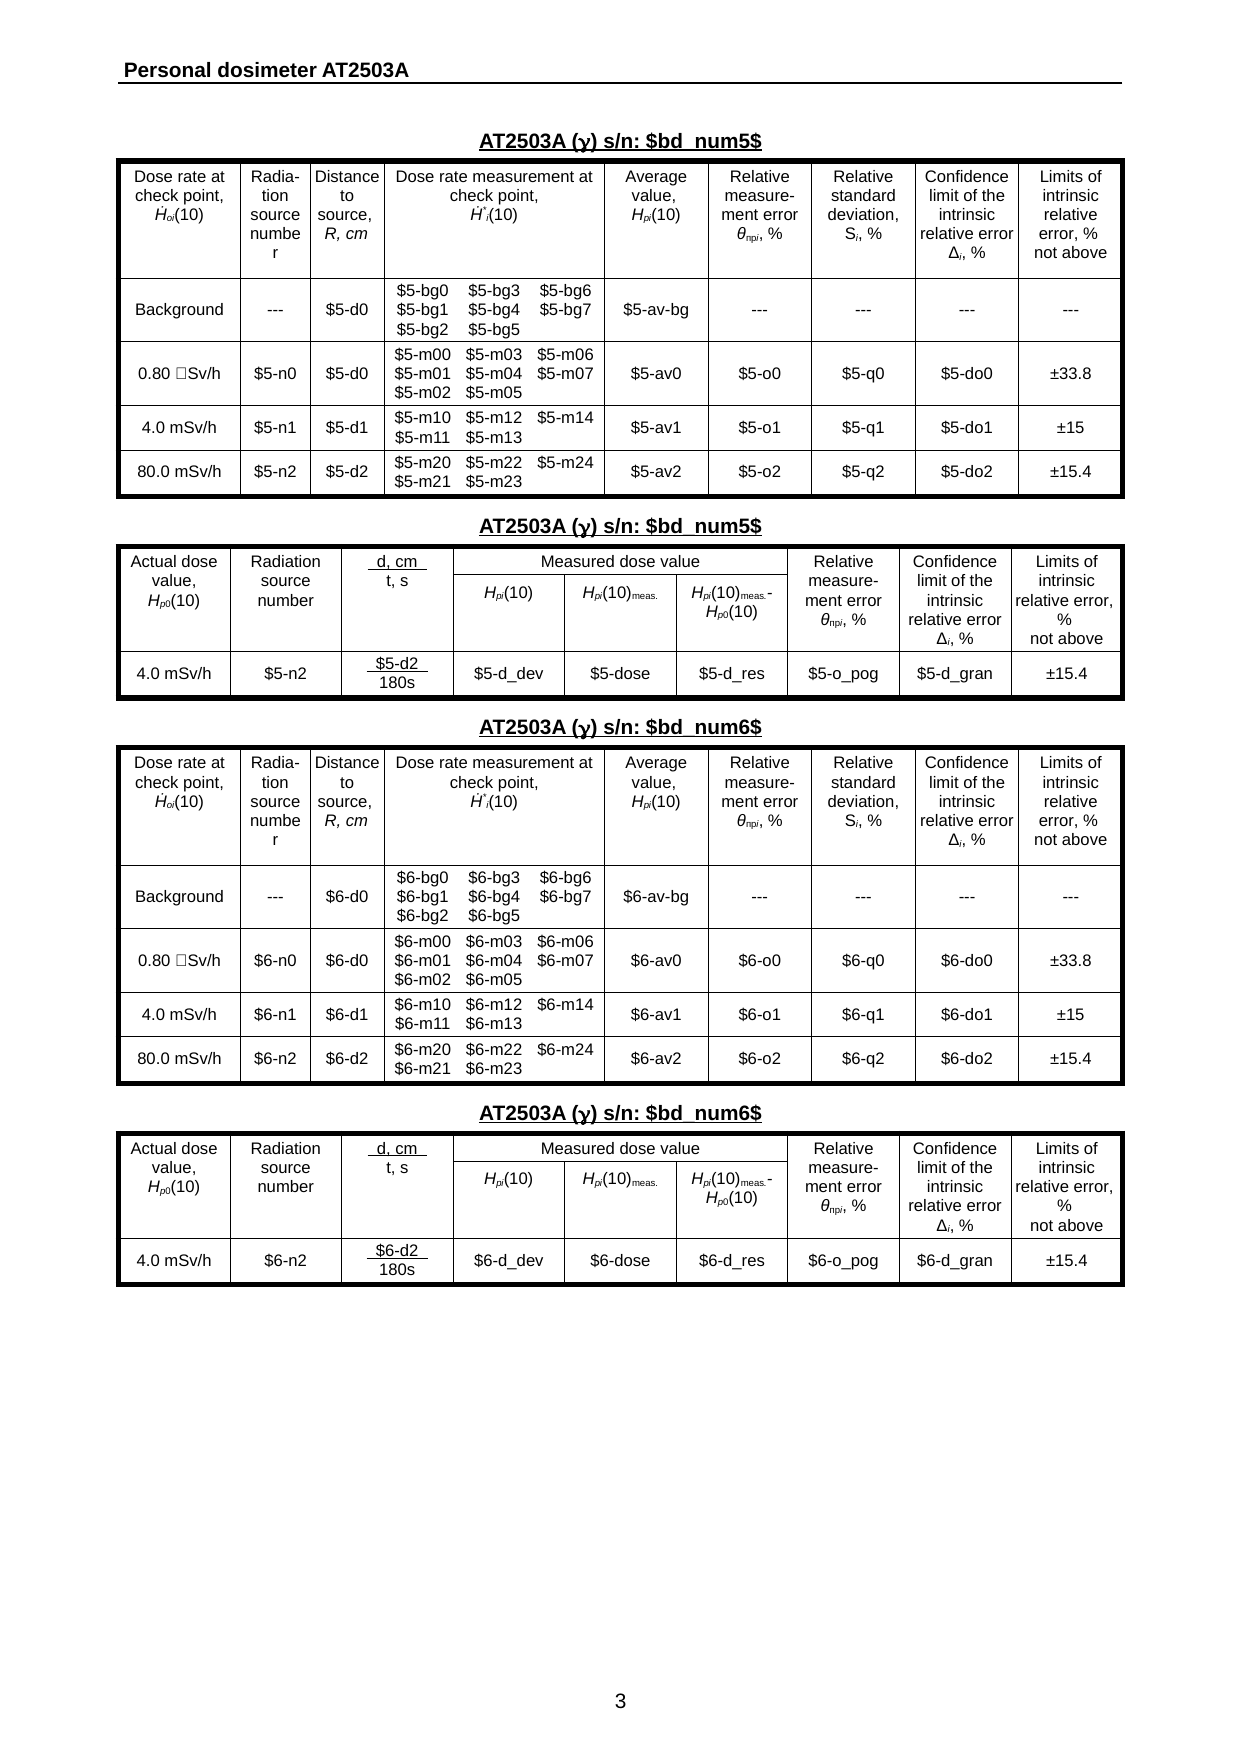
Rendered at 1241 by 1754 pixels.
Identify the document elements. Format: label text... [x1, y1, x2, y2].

table_cell Limits of intrinsic relative error, % not above [1012, 1136, 1120, 1238]
table_cell Relative measure-ment error θпрi, % [788, 1136, 899, 1238]
table_cell --- [1019, 279, 1120, 341]
table_cell Radiation source number [231, 549, 341, 651]
table_cell Dose rate at check point, Ḣoi(10) [121, 164, 240, 278]
table_cell --- [812, 279, 915, 341]
table_cell $5-n2 [231, 652, 341, 695]
table_cell $6-d0 [311, 866, 384, 928]
table_cell ±15 [1019, 406, 1120, 449]
table_cell Limits of intrinsic relative error, % not above [1019, 164, 1120, 278]
table_cell d, cm t, s [342, 1136, 453, 1238]
table_cell ±15 [1019, 993, 1120, 1036]
table_cell $6-d1 [311, 993, 384, 1036]
table_cell $5-n2 [241, 451, 310, 494]
table_cell Background [121, 279, 240, 341]
table_cell --- [241, 866, 310, 928]
table_cell --- [1019, 866, 1120, 928]
table_cell $5-d1 [311, 406, 384, 449]
table_cell $6-av2 [605, 1037, 708, 1081]
table_cell $5-av1 [605, 406, 708, 449]
table_cell $6-av0 [605, 929, 708, 992]
table_cell $6-do1 [916, 993, 1018, 1036]
table_cell 4.0 mSv/h [121, 993, 240, 1036]
table_cell Dose rate at check point, Ḣoi(10) [121, 750, 240, 864]
table_cell --- [709, 866, 811, 928]
table_cell $6-m10 $6-m11 $6-m12 $6-m13 $6-m14 [385, 993, 604, 1036]
table_cell $5-d_res [677, 652, 787, 695]
table_cell Measured dose value [454, 1136, 787, 1161]
table_cell $5-av2 [605, 451, 708, 494]
table_cell Dose rate measurement at check point, Ḣ*i(10) [385, 164, 604, 278]
table_cell $6-m20 $6-m21 $6-m22 $6-m23 $6-m24 [385, 1037, 604, 1081]
table_cell Hpi(10)meas. [565, 1162, 676, 1238]
table_cell $6-d2 180s [342, 1239, 453, 1282]
table_cell $5-m10 $5-m11 $5-m12 $5-m13 $5-m14 [385, 406, 604, 449]
table_cell $6-o2 [709, 1037, 811, 1081]
table_cell Actual dose value, Hp0(10) [121, 1136, 230, 1238]
table_cell $5-do0 [916, 342, 1018, 405]
table_cell $6-q2 [812, 1037, 915, 1081]
table_cell Relative standard deviation, Si, % [812, 164, 915, 278]
table_cell Relative measure-ment error θпрi, % [709, 164, 811, 278]
table_cell $6-av1 [605, 993, 708, 1036]
table_cell $5-bg0 $5-bg1 $5-bg2 $5-bg3 $5-bg4 $5-bg5 $5-bg6 $5-bg7 [385, 279, 604, 341]
table_cell $6-do2 [916, 1037, 1018, 1081]
table_cell $6-q0 [812, 929, 915, 992]
table_cell Confidence limit of the intrinsic relative error Δi, % [916, 750, 1018, 864]
table_cell Limits of intrinsic relative error, % not above [1019, 750, 1120, 864]
table_cell $5-q1 [812, 406, 915, 449]
table_cell Relative measure-ment error θпрi, % [709, 750, 811, 864]
table_cell 0.80 Sv/h [121, 342, 240, 405]
table_cell ±33.8 [1019, 929, 1120, 992]
table_cell $6-o0 [709, 929, 811, 992]
table_cell --- [709, 279, 811, 341]
table_cell Hpi(10)meas. [565, 575, 676, 651]
table_cell $6-n1 [241, 993, 310, 1036]
table_cell Distance to source, R, сm [311, 750, 384, 864]
table_cell Dose rate measurement at check point, Ḣ*i(10) [385, 750, 604, 864]
table_cell $5-m20 $5-m21 $5-m22 $5-m23 $5-m24 [385, 451, 604, 494]
table_cell Confidence limit of the intrinsic relative error Δi, % [900, 549, 1011, 651]
table_cell ±15.4 [1019, 1037, 1120, 1081]
table_cell $6-d0 [311, 929, 384, 992]
table_cell $5-d0 [311, 342, 384, 405]
table_cell Relative measure-ment error θпрi, % [788, 549, 899, 651]
table_cell --- [812, 866, 915, 928]
table_cell Confidence limit of the intrinsic relative error Δi, % [916, 164, 1018, 278]
table_header AT2503A () s/n: $bd_num6$ [118, 1086, 1122, 1131]
table_cell Hpi(10) [454, 1162, 564, 1238]
table_cell $6-n2 [241, 1037, 310, 1081]
table_cell --- [916, 279, 1018, 341]
table_cell d, cm t, s [342, 549, 453, 651]
table_cell $5-do2 [916, 451, 1018, 494]
table_cell $6-d2 [311, 1037, 384, 1081]
table_cell $6-n2 [231, 1239, 341, 1282]
table_cell $5-d_gran [900, 652, 1011, 695]
table_cell Hpi(10) [454, 575, 564, 651]
table_cell 80.0 mSv/h [121, 451, 240, 494]
table_cell $5-do1 [916, 406, 1018, 449]
table_cell Radia-tion source number [241, 750, 310, 864]
table_cell $5-d0 [311, 279, 384, 341]
table_cell $5-d2 [311, 451, 384, 494]
table_cell 4.0 mSv/h [121, 406, 240, 449]
table_cell ±15.4 [1012, 652, 1120, 695]
table_cell Limits of intrinsic relative error, % not above [1012, 549, 1120, 651]
table_cell $6-o_pog [788, 1239, 899, 1282]
table_cell Relative standard deviation, Si, % [812, 750, 915, 864]
table_cell Confidence limit of the intrinsic relative error Δi, % [900, 1136, 1011, 1238]
table_cell $5-o0 [709, 342, 811, 405]
table_cell --- [916, 866, 1018, 928]
table_cell ±33.8 [1019, 342, 1120, 405]
table_cell $5-d_dev [454, 652, 564, 695]
table_header AT2503A () s/n: $bd_num5$ [118, 499, 1122, 544]
table_cell Hpi(10)meas.-Hp0(10) [677, 1162, 787, 1238]
table_header AT2503A () s/n: $bd_num5$ [118, 114, 1122, 158]
table_cell ±15.4 [1012, 1239, 1120, 1282]
table_cell $5-q0 [812, 342, 915, 405]
table_cell $5-d2 180s [342, 652, 453, 695]
table_header AT2503A () s/n: $bd_num6$ [118, 701, 1122, 745]
table_cell --- [241, 279, 310, 341]
table_cell Radia-tion source number [241, 164, 310, 278]
table_cell $6-n0 [241, 929, 310, 992]
table_cell $5-av-bg [605, 279, 708, 341]
table_cell $6-do0 [916, 929, 1018, 992]
table_cell $6-q1 [812, 993, 915, 1036]
table_cell 0.80 Sv/h [121, 929, 240, 992]
table_cell $6-d_gran [900, 1239, 1011, 1282]
table_cell 80.0 mSv/h [121, 1037, 240, 1081]
table_cell Average value, Hpi(10) [605, 164, 708, 278]
table_cell Hpi(10)meas.-Hp0(10) [677, 575, 787, 651]
table_cell $6-d_dev [454, 1239, 564, 1282]
table_cell $5-av0 [605, 342, 708, 405]
table_cell Actual dose value, Hp0(10) [121, 549, 230, 651]
table_cell $5-m00 $5-m01 $5-m02 $5-m03 $5-m04 $5-m05 $5-m06 $5-m07 [385, 342, 604, 405]
table_cell Radiation source number [231, 1136, 341, 1238]
table_cell $5-o1 [709, 406, 811, 449]
table_cell $6-o1 [709, 993, 811, 1036]
table_cell $5-n1 [241, 406, 310, 449]
table_cell $5-q2 [812, 451, 915, 494]
table_cell $6-m00 $6-m01 $6-m02 $6-m03 $6-m04 $6-m05 $6-m06 $6-m07 [385, 929, 604, 992]
table_cell $6-d_res [677, 1239, 787, 1282]
table_cell Distance to source, R, сm [311, 164, 384, 278]
table_cell Measured dose value [454, 549, 787, 574]
table_cell $5-o2 [709, 451, 811, 494]
table_cell $5-dose [565, 652, 676, 695]
table_cell 4.0 mSv/h [121, 652, 230, 695]
table_cell $6-dose [565, 1239, 676, 1282]
table_cell ±15.4 [1019, 451, 1120, 494]
table_cell Average value, Hpi(10) [605, 750, 708, 864]
table_cell $6-av-bg [605, 866, 708, 928]
table_cell $5-n0 [241, 342, 310, 405]
table_cell Background [121, 866, 240, 928]
table_cell $6-bg0 $6-bg1 $6-bg2 $6-bg3 $6-bg4 $6-bg5 $6-bg6 $6-bg7 [385, 866, 604, 928]
table_cell 4.0 mSv/h [121, 1239, 230, 1282]
table_cell $5-o_pog [788, 652, 899, 695]
